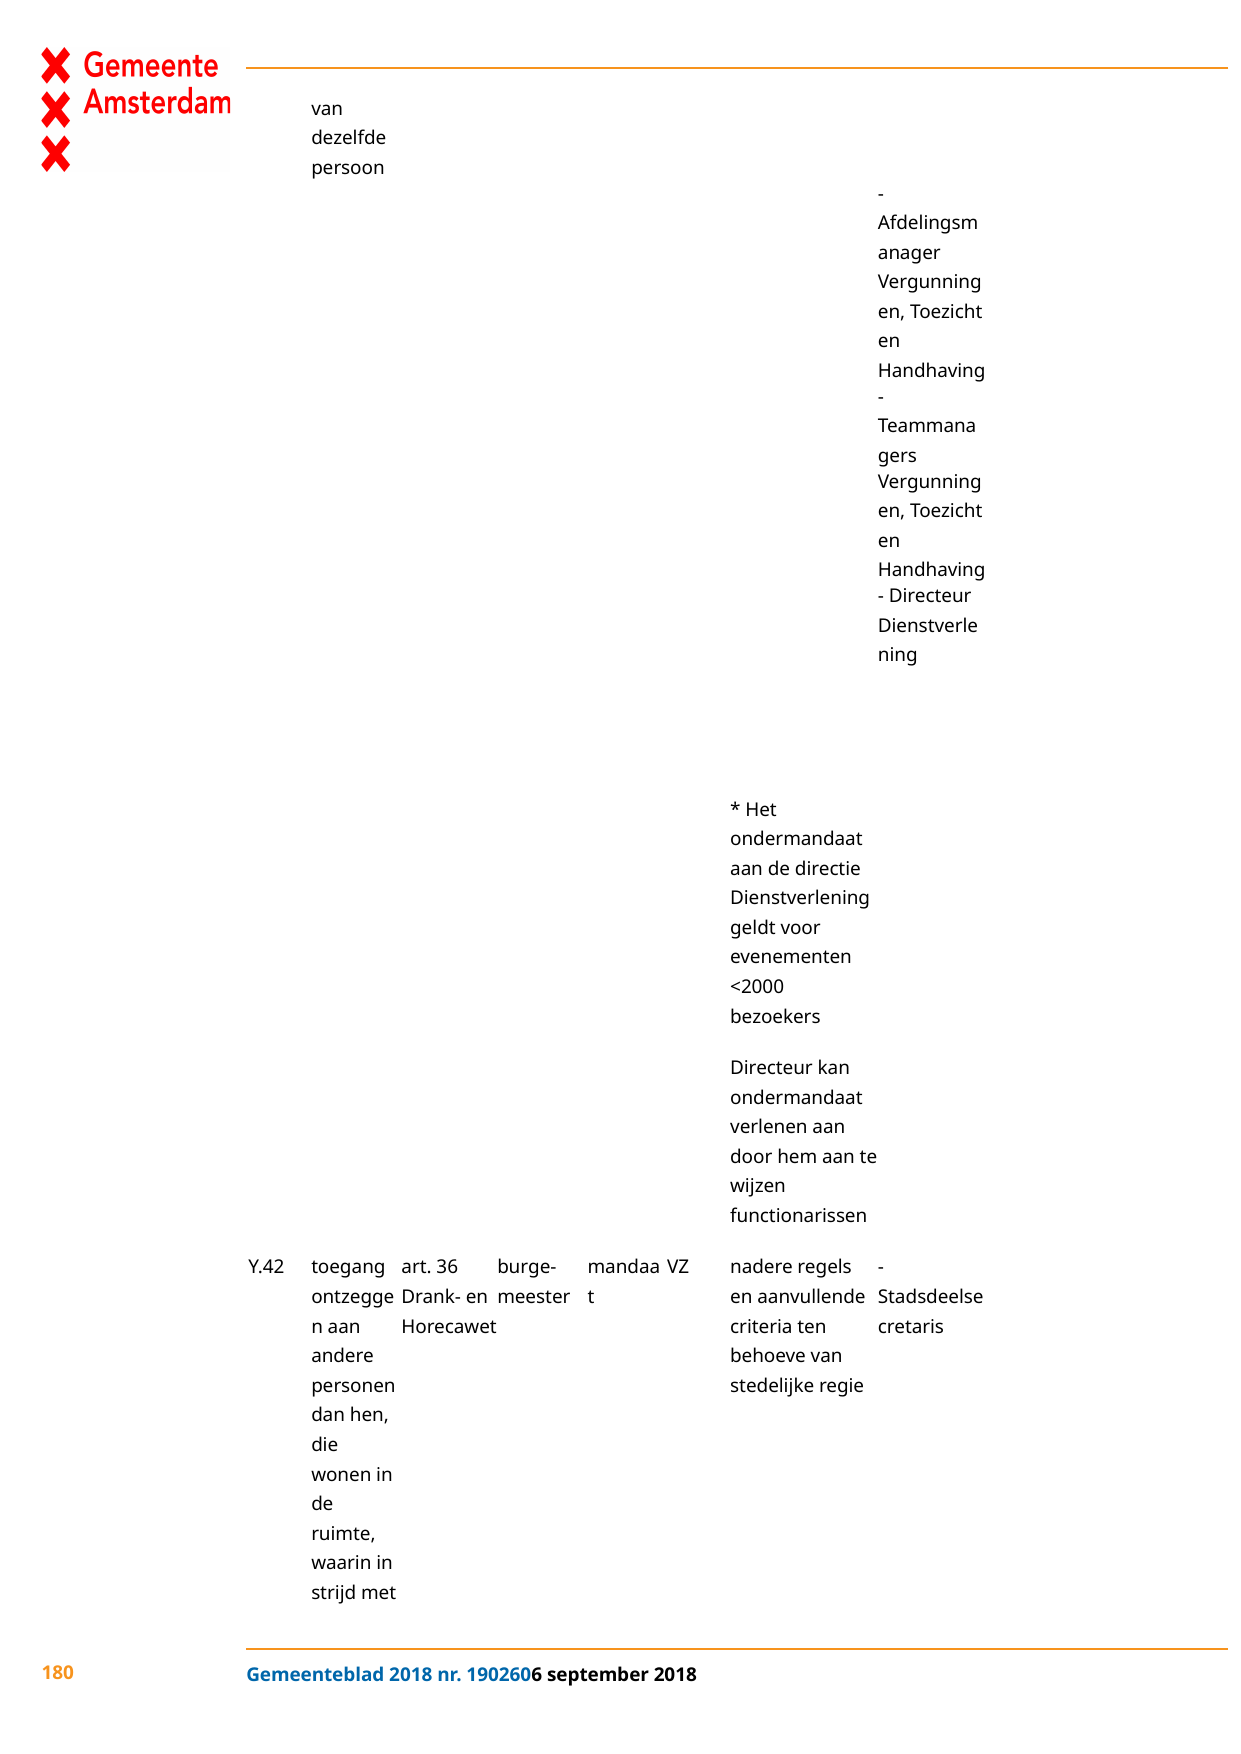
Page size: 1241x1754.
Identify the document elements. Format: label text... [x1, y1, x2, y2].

table_cell toegang ontzeggen aan andere personen dan hen, die wonen in de ruimte, waarin in strijd met [311, 1254, 401, 1605]
table_cell [987, 383, 1069, 468]
table_cell [987, 693, 1069, 719]
table_cell [588, 468, 667, 582]
table_cell [311, 383, 401, 468]
table_cell [987, 95, 1069, 180]
table_cell [248, 582, 311, 667]
table_cell [1069, 1029, 1152, 1054]
table_cell [667, 1228, 730, 1254]
picture [41, 47, 231, 172]
table_cell [497, 667, 587, 693]
table_cell [987, 1054, 1069, 1228]
table_cell mandaat [588, 1254, 667, 1605]
table_cell [588, 744, 667, 770]
table_cell [401, 582, 497, 667]
table_cell [987, 796, 1069, 1029]
table_cell [497, 383, 587, 468]
table_cell burge-meester [497, 1254, 587, 1605]
table_cell [248, 796, 311, 1029]
table_cell [248, 719, 311, 744]
table_cell [401, 95, 497, 180]
table_cell [667, 667, 730, 693]
table_cell [667, 95, 730, 180]
table_cell [401, 693, 497, 719]
table_cell [667, 1029, 730, 1054]
table_cell [588, 693, 667, 719]
table_cell [987, 582, 1069, 667]
table_cell [588, 770, 667, 796]
table_cell [1069, 693, 1152, 719]
table_cell [497, 1054, 587, 1228]
table_cell [311, 667, 401, 693]
table_cell [588, 667, 667, 693]
table_cell [730, 582, 878, 667]
table_cell [248, 1054, 311, 1228]
table_cell [497, 719, 587, 744]
table_cell [987, 468, 1069, 582]
table_cell [588, 1228, 667, 1254]
table_cell [1069, 796, 1152, 1029]
table_cell [730, 693, 878, 719]
table_cell [248, 693, 311, 719]
table_cell [497, 1029, 587, 1054]
table_cell [987, 667, 1069, 693]
table_cell [401, 468, 497, 582]
table_cell [878, 693, 987, 719]
table_cell [1069, 770, 1152, 796]
table_cell [588, 180, 667, 383]
table_cell [1069, 667, 1152, 693]
table_cell - Directeur Dienstverlening [878, 582, 987, 667]
table_cell [1069, 383, 1152, 468]
table_cell [401, 770, 497, 796]
table_cell [497, 180, 587, 383]
table_cell [1069, 1254, 1152, 1605]
table_cell [588, 383, 667, 468]
table_cell [878, 719, 987, 744]
table_cell [401, 719, 497, 744]
table_cell [497, 693, 587, 719]
table_cell [311, 468, 401, 582]
table_cell [730, 770, 878, 796]
table_cell [248, 1029, 311, 1054]
table_cell [667, 770, 730, 796]
table_cell [1069, 1228, 1152, 1254]
table_cell [588, 95, 667, 180]
table_cell [248, 667, 311, 693]
table_cell [667, 719, 730, 744]
table_cell * Het ondermandaat aan de directie Dienstverlening geldt voor evenementen <2000 bezoekers [730, 796, 878, 1029]
table_cell - Afdelingsmanager Vergunningen, Toezicht en Handhaving [878, 180, 987, 383]
table_cell [730, 468, 878, 582]
table_cell Y.42 [248, 1254, 311, 1605]
table_cell [987, 180, 1069, 383]
table_cell [248, 770, 311, 796]
table_cell [730, 1228, 878, 1254]
table_cell [987, 1228, 1069, 1254]
table_cell [401, 1054, 497, 1228]
table_cell [401, 796, 497, 1029]
table_cell [667, 468, 730, 582]
table_cell [878, 770, 987, 796]
table_cell [588, 1054, 667, 1228]
table_cell [401, 1228, 497, 1254]
table_cell [311, 1228, 401, 1254]
table_cell [987, 770, 1069, 796]
table_cell [248, 1228, 311, 1254]
table_cell [878, 1054, 987, 1228]
table_cell Vergunningen, Toezicht en Handhaving [878, 468, 987, 582]
table_cell [497, 95, 587, 180]
table_cell [667, 383, 730, 468]
table_cell art. 36 Drank- en Horecawet [401, 1254, 497, 1605]
table_cell [878, 1228, 987, 1254]
table_cell [497, 1228, 587, 1254]
table_cell [878, 1029, 987, 1054]
table_cell [401, 383, 497, 468]
table_cell [878, 744, 987, 770]
table_cell [311, 744, 401, 770]
table_cell [311, 582, 401, 667]
table_cell [248, 180, 311, 383]
table_cell [730, 383, 878, 468]
table_cell [311, 180, 401, 383]
table_cell [730, 1029, 878, 1054]
table_cell [311, 770, 401, 796]
table_cell [878, 95, 987, 180]
table_cell [497, 770, 587, 796]
table_cell [497, 744, 587, 770]
table_cell [730, 719, 878, 744]
table_cell [1069, 468, 1152, 582]
table_cell [311, 1054, 401, 1228]
table_cell [248, 95, 311, 180]
table_cell [667, 744, 730, 770]
table_cell [588, 582, 667, 667]
table_cell [667, 796, 730, 1029]
table_cell [987, 1029, 1069, 1054]
table_cell [667, 1054, 730, 1228]
table_cell [401, 1029, 497, 1054]
table_cell [667, 693, 730, 719]
table_cell [497, 582, 587, 667]
table_cell [311, 719, 401, 744]
table_cell [987, 1254, 1069, 1605]
table_cell - Stadsdeelsecretaris [878, 1254, 987, 1605]
table_cell [248, 468, 311, 582]
table_cell [667, 180, 730, 383]
table_cell [311, 796, 401, 1029]
table_cell [248, 744, 311, 770]
table_cell [1069, 180, 1152, 383]
table_cell [311, 693, 401, 719]
table_cell [730, 744, 878, 770]
table_cell [878, 796, 987, 1029]
table_cell [497, 796, 587, 1029]
table_cell [248, 383, 311, 468]
table_cell [1069, 95, 1152, 180]
table_cell [401, 744, 497, 770]
table_cell [878, 667, 987, 693]
table_cell [667, 582, 730, 667]
table_cell [588, 1029, 667, 1054]
table_cell nadere regels en aanvullende criteria ten behoeve van stedelijke regie [730, 1254, 878, 1605]
table_cell [497, 468, 587, 582]
table_cell [1069, 719, 1152, 744]
table_cell [1069, 1054, 1152, 1228]
table_cell Directeur kan ondermandaat verlenen aan door hem aan te wijzen functionarissen [730, 1054, 878, 1228]
table_cell [401, 667, 497, 693]
table_cell - Teammanagers [878, 383, 987, 468]
table_cell [311, 1029, 401, 1054]
table_cell [987, 719, 1069, 744]
table_cell [1069, 582, 1152, 667]
table_cell van dezelfde persoon [311, 95, 401, 180]
table_cell [730, 180, 878, 383]
table_cell [730, 95, 878, 180]
table_cell [588, 719, 667, 744]
table_cell [401, 180, 497, 383]
table_cell VZ [667, 1254, 730, 1605]
table_cell [730, 667, 878, 693]
table_cell [987, 744, 1069, 770]
table_cell [588, 796, 667, 1029]
table_cell [1069, 744, 1152, 770]
